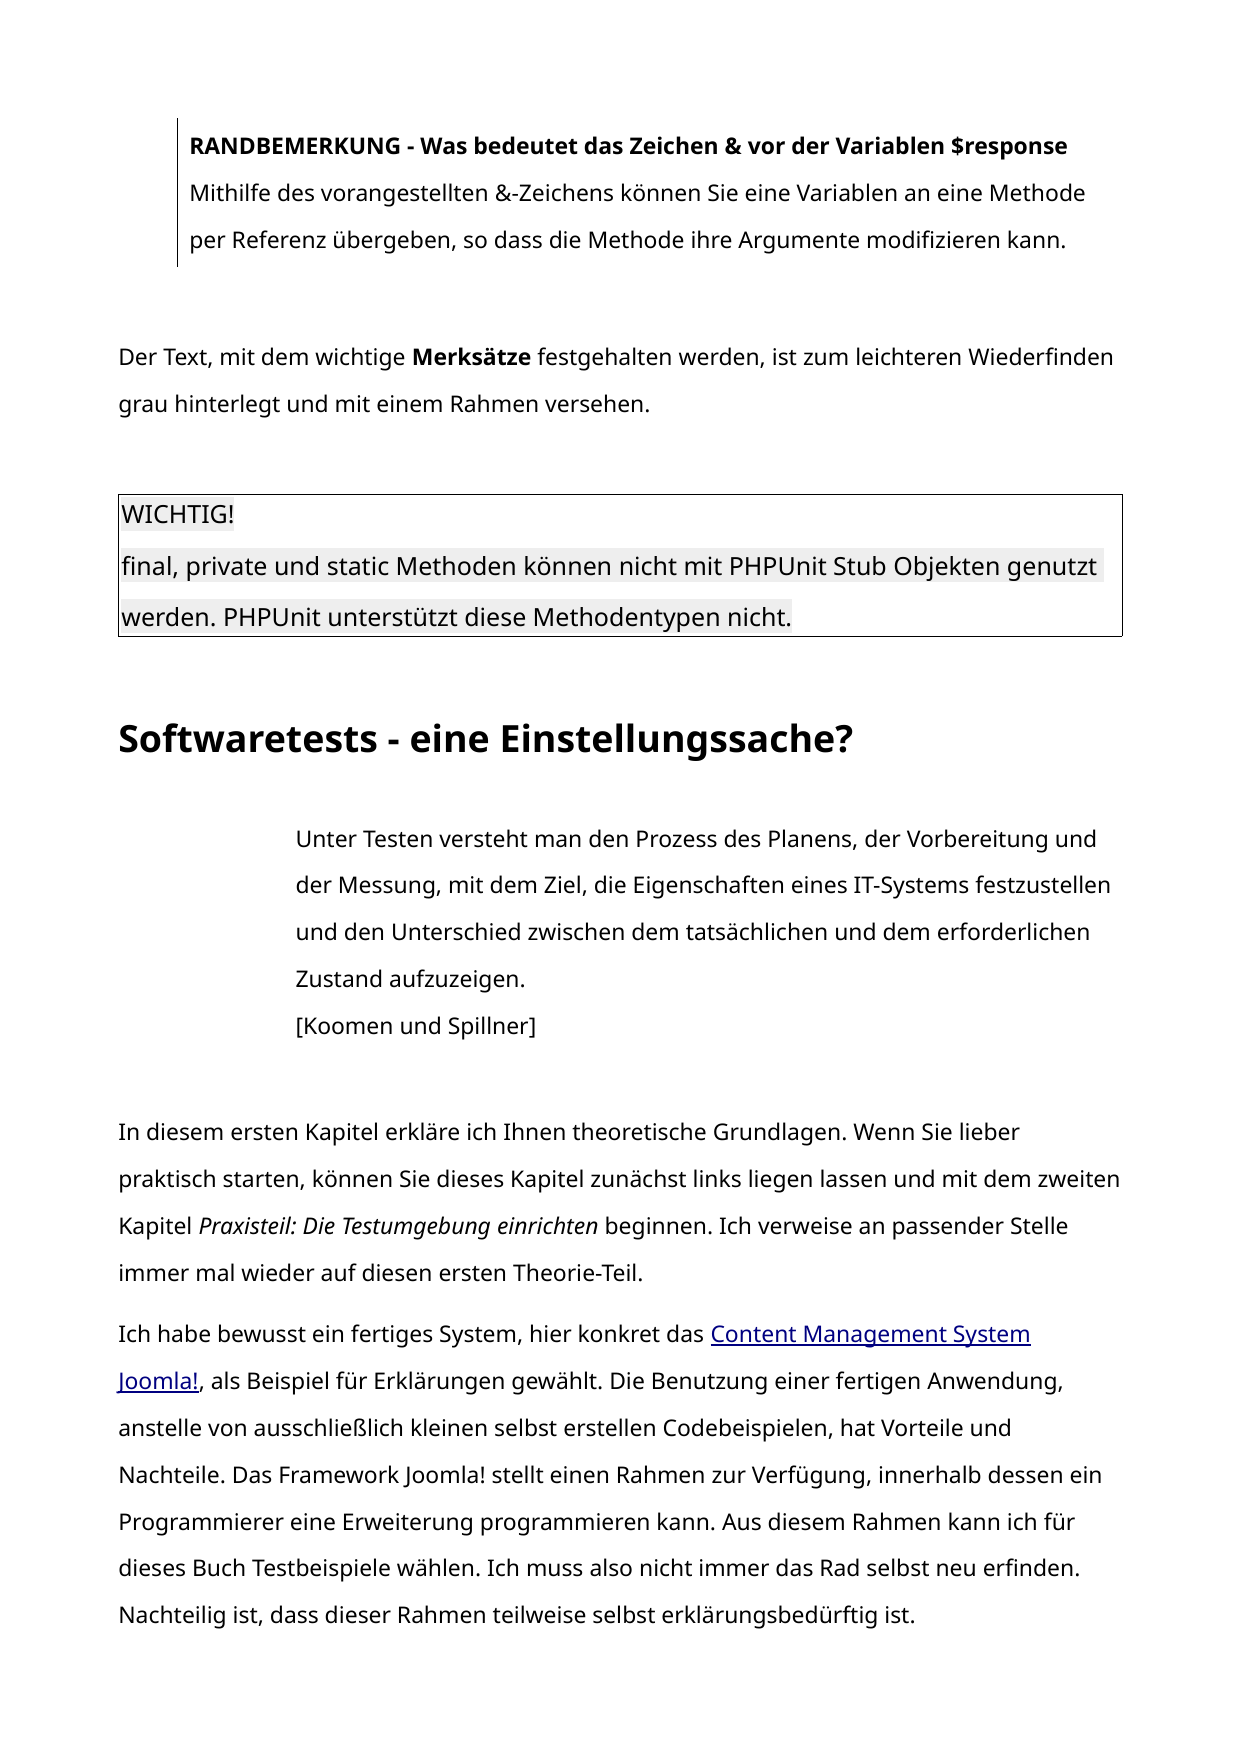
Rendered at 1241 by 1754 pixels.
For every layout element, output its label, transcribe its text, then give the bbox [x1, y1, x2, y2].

text Ich habe bewusst ein fertiges System, hier konkret das Content Management System Joomla!, als Beispiel für Erklärungen gewählt. Die Benutzung einer fertigen Anwendung, anstelle von ausschließlich kleinen selbst erstellen Codebeispielen, hat Vorteile und Nachteile. Das Framework Joomla! stellt einen Rahmen zur Verfügung, innerhalb dessen ein Programmierer eine Erweiterung programmieren kann. Aus diesem Rahmen kann ich für dieses Buch Testbeispiele wählen. Ich muss also nicht immer das Rad selbst neu erfinden. Nachteilig ist, dass dieser Rahmen teilweise selbst erklärungsbedürftig ist. [118, 1318, 1122, 1631]
subtitle Softwaretests - eine Einstellungssache? [118, 712, 1122, 763]
text WICHTIG! final, private und static Methoden können nicht mit PHPUnit Stub Objekten genutzt werden. PHPUnit unterstützt diese Methodentypen nicht. [119, 495, 1122, 636]
text Unter Testen versteht man den Prozess des Planens, der Vorbereitung und der Messung, mit dem Ziel, die Eigenschaften eines IT-Systems festzustellen und den Unterschied zwischen dem tatsächlichen und dem erforderlichen Zustand aufzuzeigen. [Koomen und Spillner] [295, 822, 1122, 1041]
text Der Text, mit dem wichtige Merksätze festgehalten werden, ist zum leichteren Wiederfinden grau hinterlegt und mit einem Rahmen versehen. [118, 341, 1122, 419]
text RANDBEMERKUNG - Was bedeutet das Zeichen & vor der Variablen $response Mithilfe des vorangestellten &-Zeichens können Sie eine Variablen an eine Methode per Referenz übergeben, so dass die Methode ihre Argumente modifizieren kann. [178, 118, 1122, 267]
text In diesem ersten Kapitel erkläre ich Ihnen theoretische Grundlagen. Wenn Sie lieber praktisch starten, können Sie dieses Kapitel zunächst links liegen lassen und mit dem zweiten Kapitel Praxisteil: Die Testumgebung einrichten beginnen. Ich verweise an passender Stelle immer mal wieder auf diesen ersten Theorie-Teil. [118, 1116, 1122, 1288]
